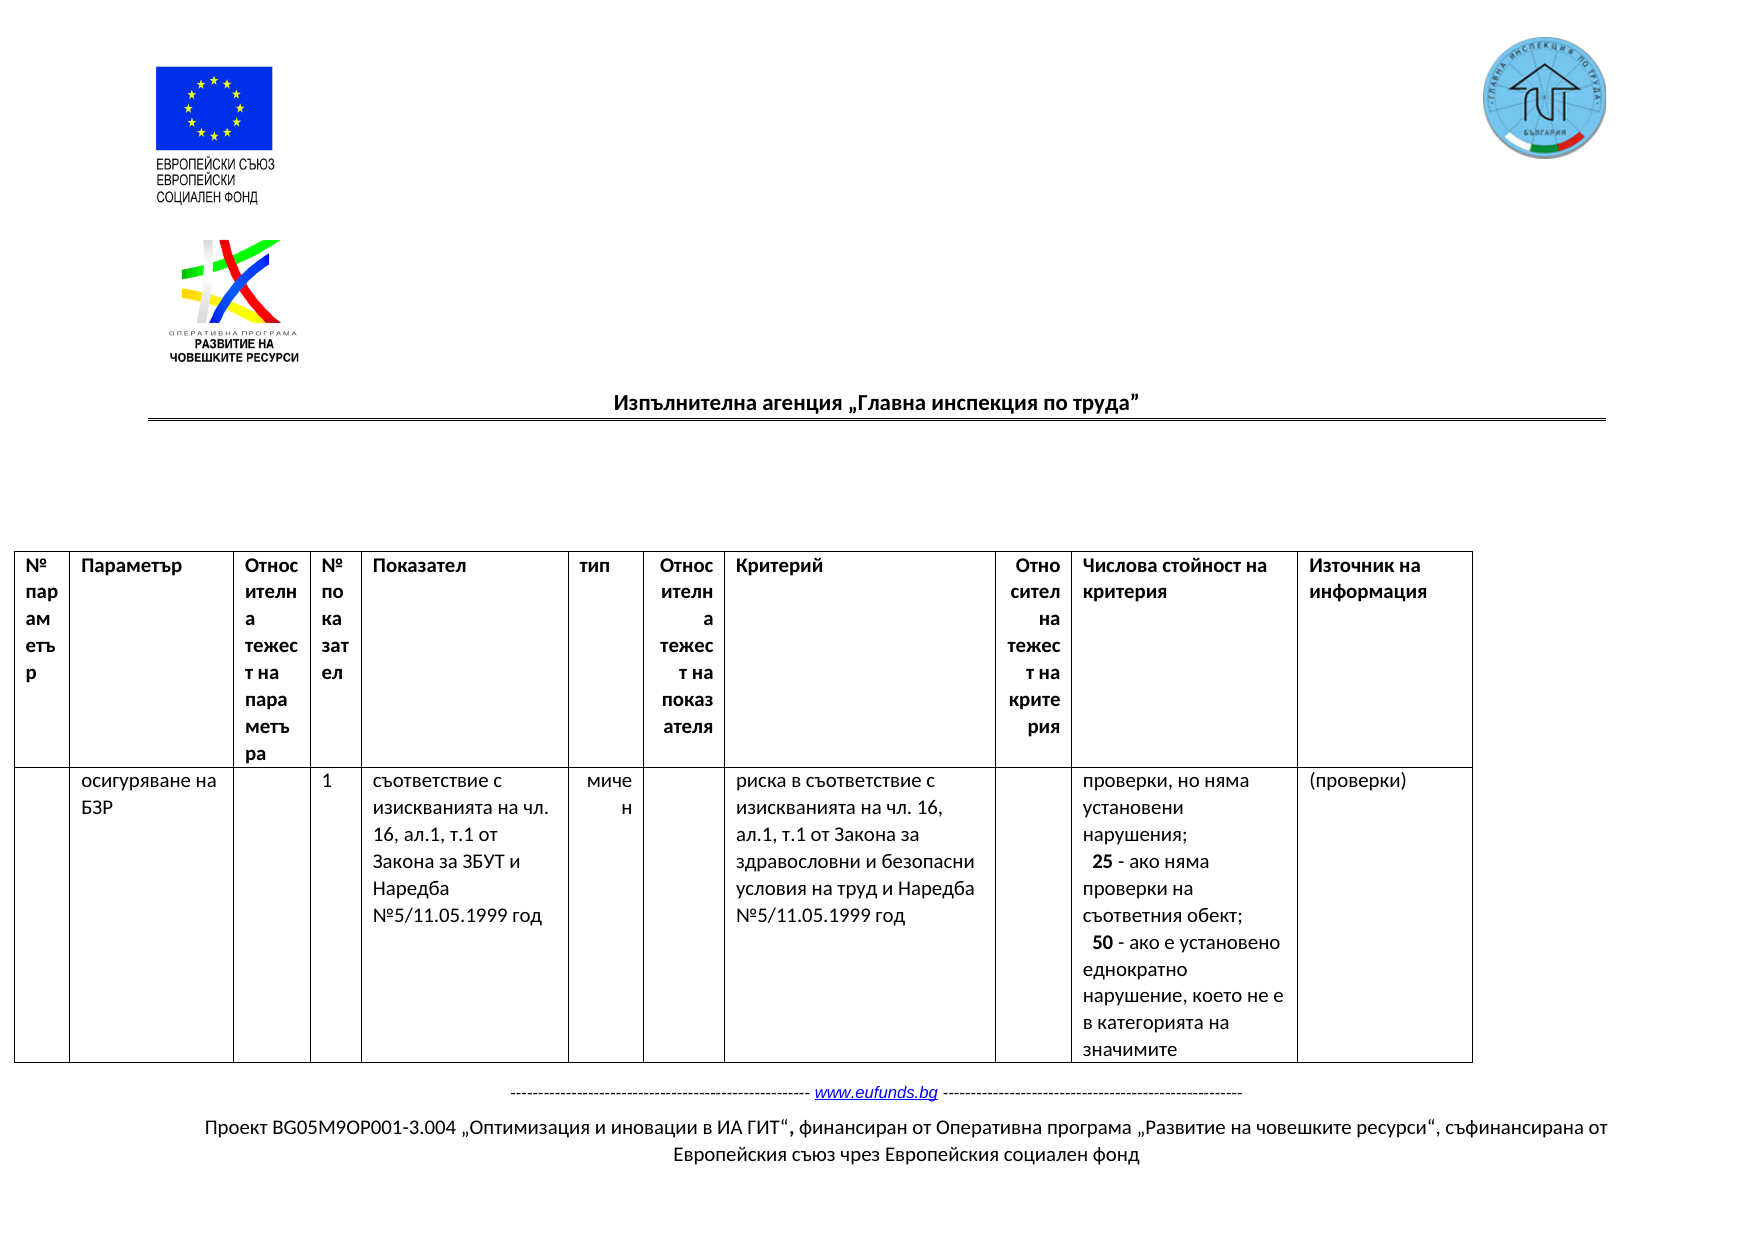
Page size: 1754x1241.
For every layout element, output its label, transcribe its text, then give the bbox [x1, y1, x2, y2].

table_header Числова стойност на критерия [1072, 552, 1297, 767]
table_header Относителна тежест на критерия [996, 552, 1071, 767]
table_header Параметър [70, 552, 233, 767]
table_cell осигуряване на БЗР [70, 768, 233, 1062]
table_header тип [569, 552, 643, 767]
table_header Относителна тежест на показателя [644, 552, 724, 767]
table_cell риска в съответствие с изискванията на чл. 16, ал.1, т.1 от Закона за здравословни и безопасни условия на труд и Наредба №5/11.05.1999 год [725, 768, 995, 1062]
table_header № показател [311, 552, 361, 767]
table_header Източник на информация [1298, 552, 1472, 767]
table_header Показател [362, 552, 568, 767]
table_header Относителна тежест на параметъра [234, 552, 310, 767]
table_cell съответствие с изискванията на чл. 16, ал.1, т.1 от Закона за ЗБУТ и Наредба №5/11.05.1999 год [362, 768, 568, 1062]
table_cell [15, 768, 69, 1062]
table_cell (проверки) [1298, 768, 1472, 1062]
table_cell [234, 768, 310, 1062]
table_cell мичен [569, 768, 643, 1062]
table_cell [996, 768, 1071, 1062]
table_cell 1 [311, 768, 361, 1062]
table_cell проверки, но няма установени нарушения; 25 - ако няма проверки на съответния обект; 50 - ако е установено еднократно нарушение, което не е в категорията на значимите [1072, 768, 1297, 1062]
table_header № параметър [15, 552, 69, 767]
table_cell [644, 768, 724, 1062]
table_header Критерий [725, 552, 995, 767]
